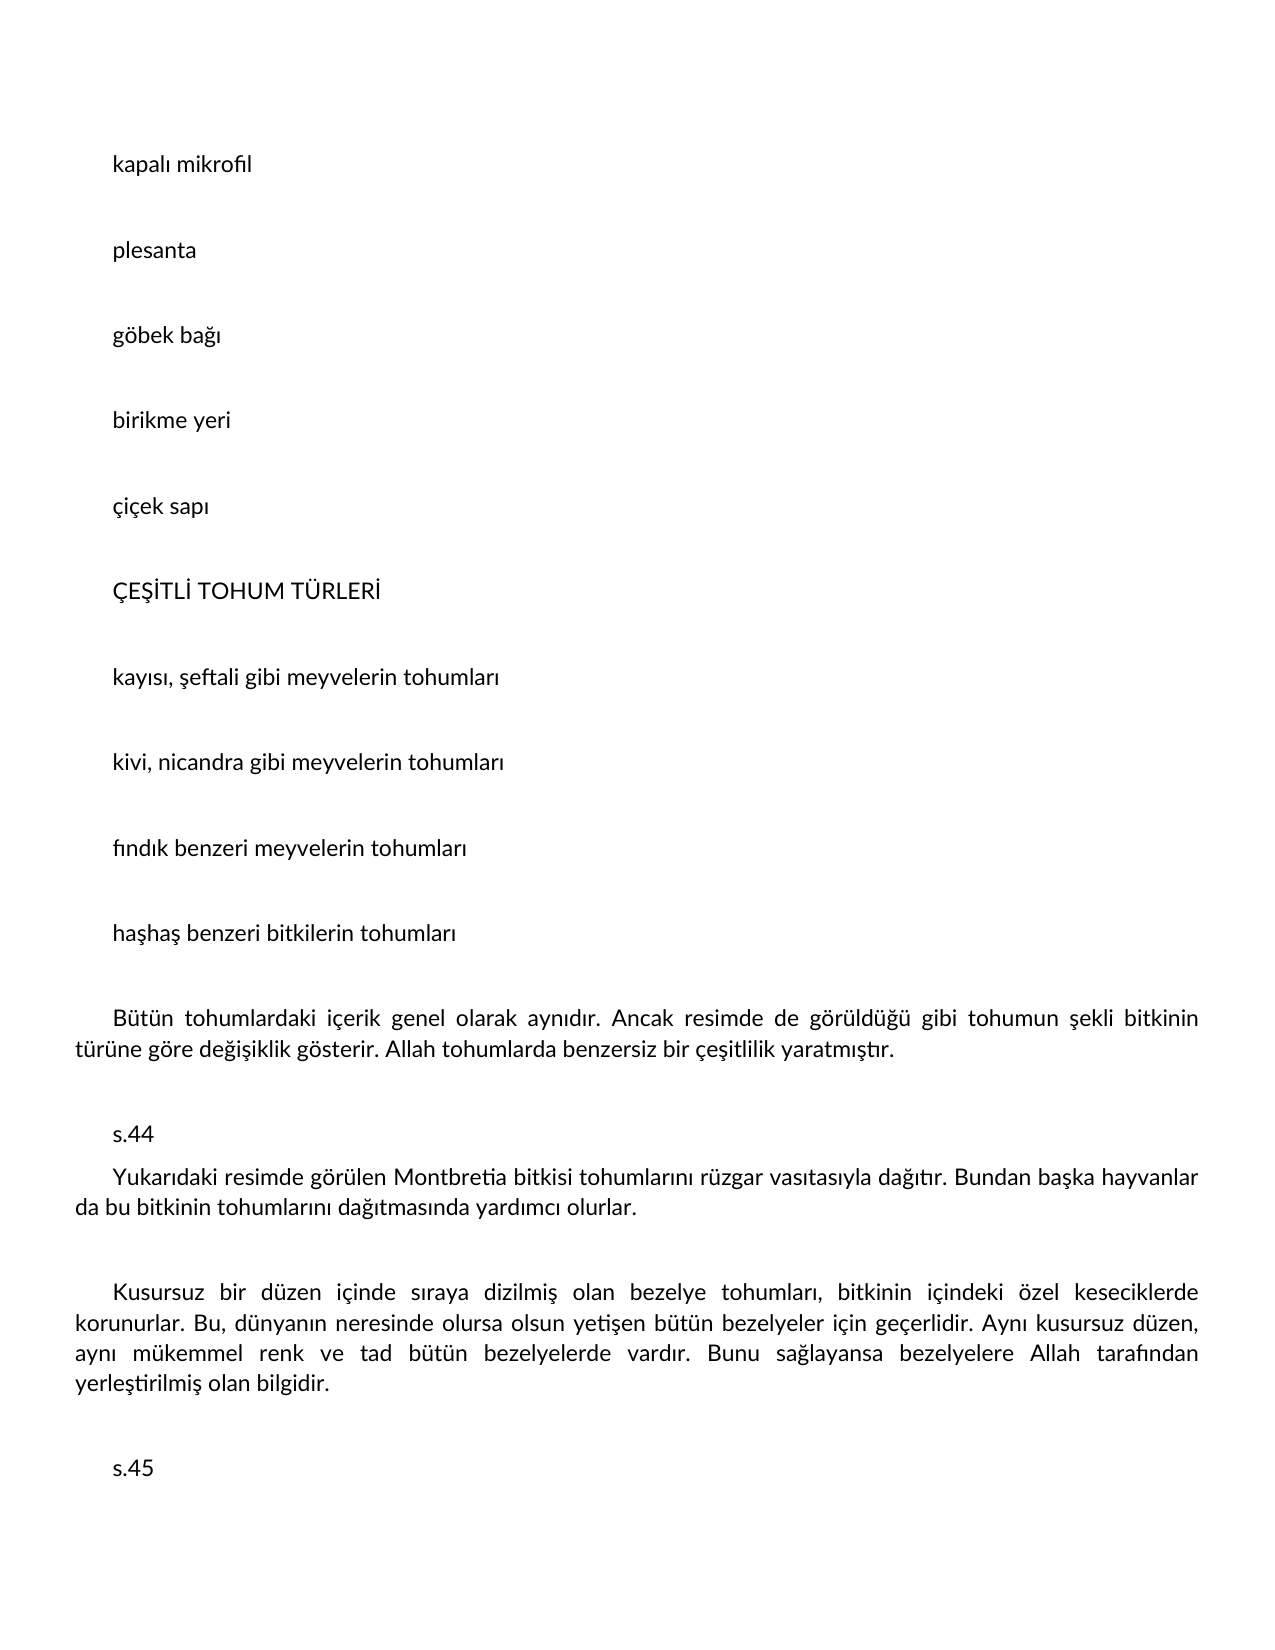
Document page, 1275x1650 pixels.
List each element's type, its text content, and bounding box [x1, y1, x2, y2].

text Kusursuz bir düzen içinde sıraya dizilmiş olan bezelye tohumları, bitkinin içindeki özel keseciklerde korunurlar. Bu, dünyanın neresinde olursa olsun yetişen bütün bezelyeler için geçerlidir. Aynı kusursuz düzen, aynı mükemmel renk ve tad bütün bezelyelerde vardır. Bunu sağlayansa bezelyelere Allah tarafından yerleştirilmiş olan bilgidir. [75, 1278, 1200, 1396]
text Yukarıdaki resimde görülen Montbretia bitkisi tohumlarını rüzgar vasıtasıyla dağıtır. Bundan başka hayvanlar da bu bitkinin tohumlarını dağıtmasında yardımcı olurlar. [75, 1162, 1200, 1220]
text s.44 [75, 1120, 1200, 1147]
text Bütün tohumlardaki içerik genel olarak aynıdır. Ancak resimde de görüldüğü gibi tohumun şekli bitkinin türüne göre değişiklik gösterir. Allah tohumlarda benzersiz bir çeşitlilik yaratmıştır. [75, 1004, 1200, 1062]
text göbek bağı [75, 321, 1200, 348]
text kapalı mikrofil [75, 150, 1200, 177]
text birikme yeri [75, 406, 1200, 434]
text kayısı, şeftali gibi meyvelerin tohumları [75, 662, 1200, 690]
text s.45 [75, 1454, 1200, 1482]
text haşhaş benzeri bitkilerin tohumları [75, 919, 1200, 946]
text kivi, nicandra gibi meyvelerin tohumları [75, 748, 1200, 775]
text çiçek sapı [75, 492, 1200, 519]
text plesanta [75, 235, 1200, 263]
text ÇEŞİTLİ TOHUM TÜRLERİ [75, 577, 1200, 604]
text fındık benzeri meyvelerin tohumları [75, 833, 1200, 861]
